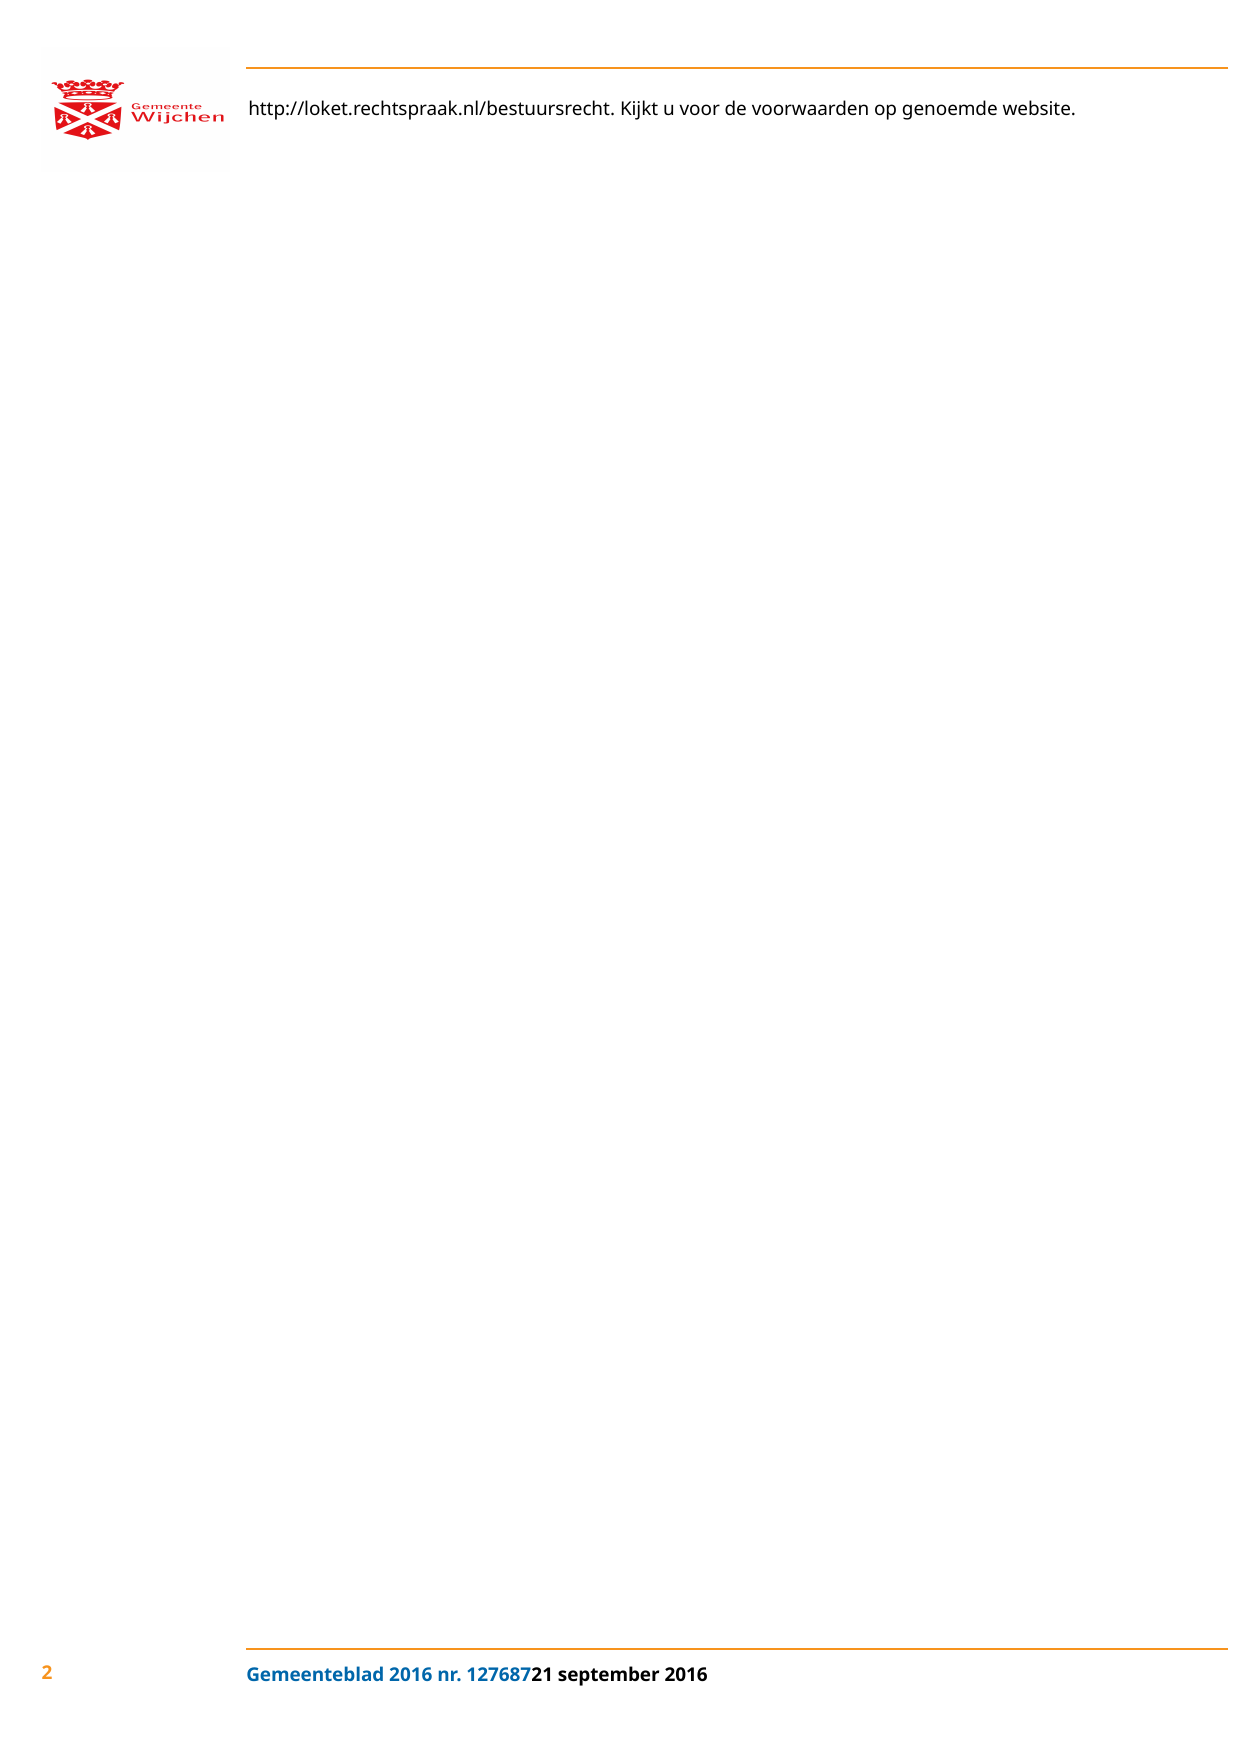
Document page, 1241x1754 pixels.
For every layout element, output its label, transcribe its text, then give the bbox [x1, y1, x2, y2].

picture [41, 47, 231, 172]
text http://loket.rechtspraak.nl/bestuursrecht. Kijkt u voor de voorwaarden op genoemde website. [248, 95, 1152, 121]
